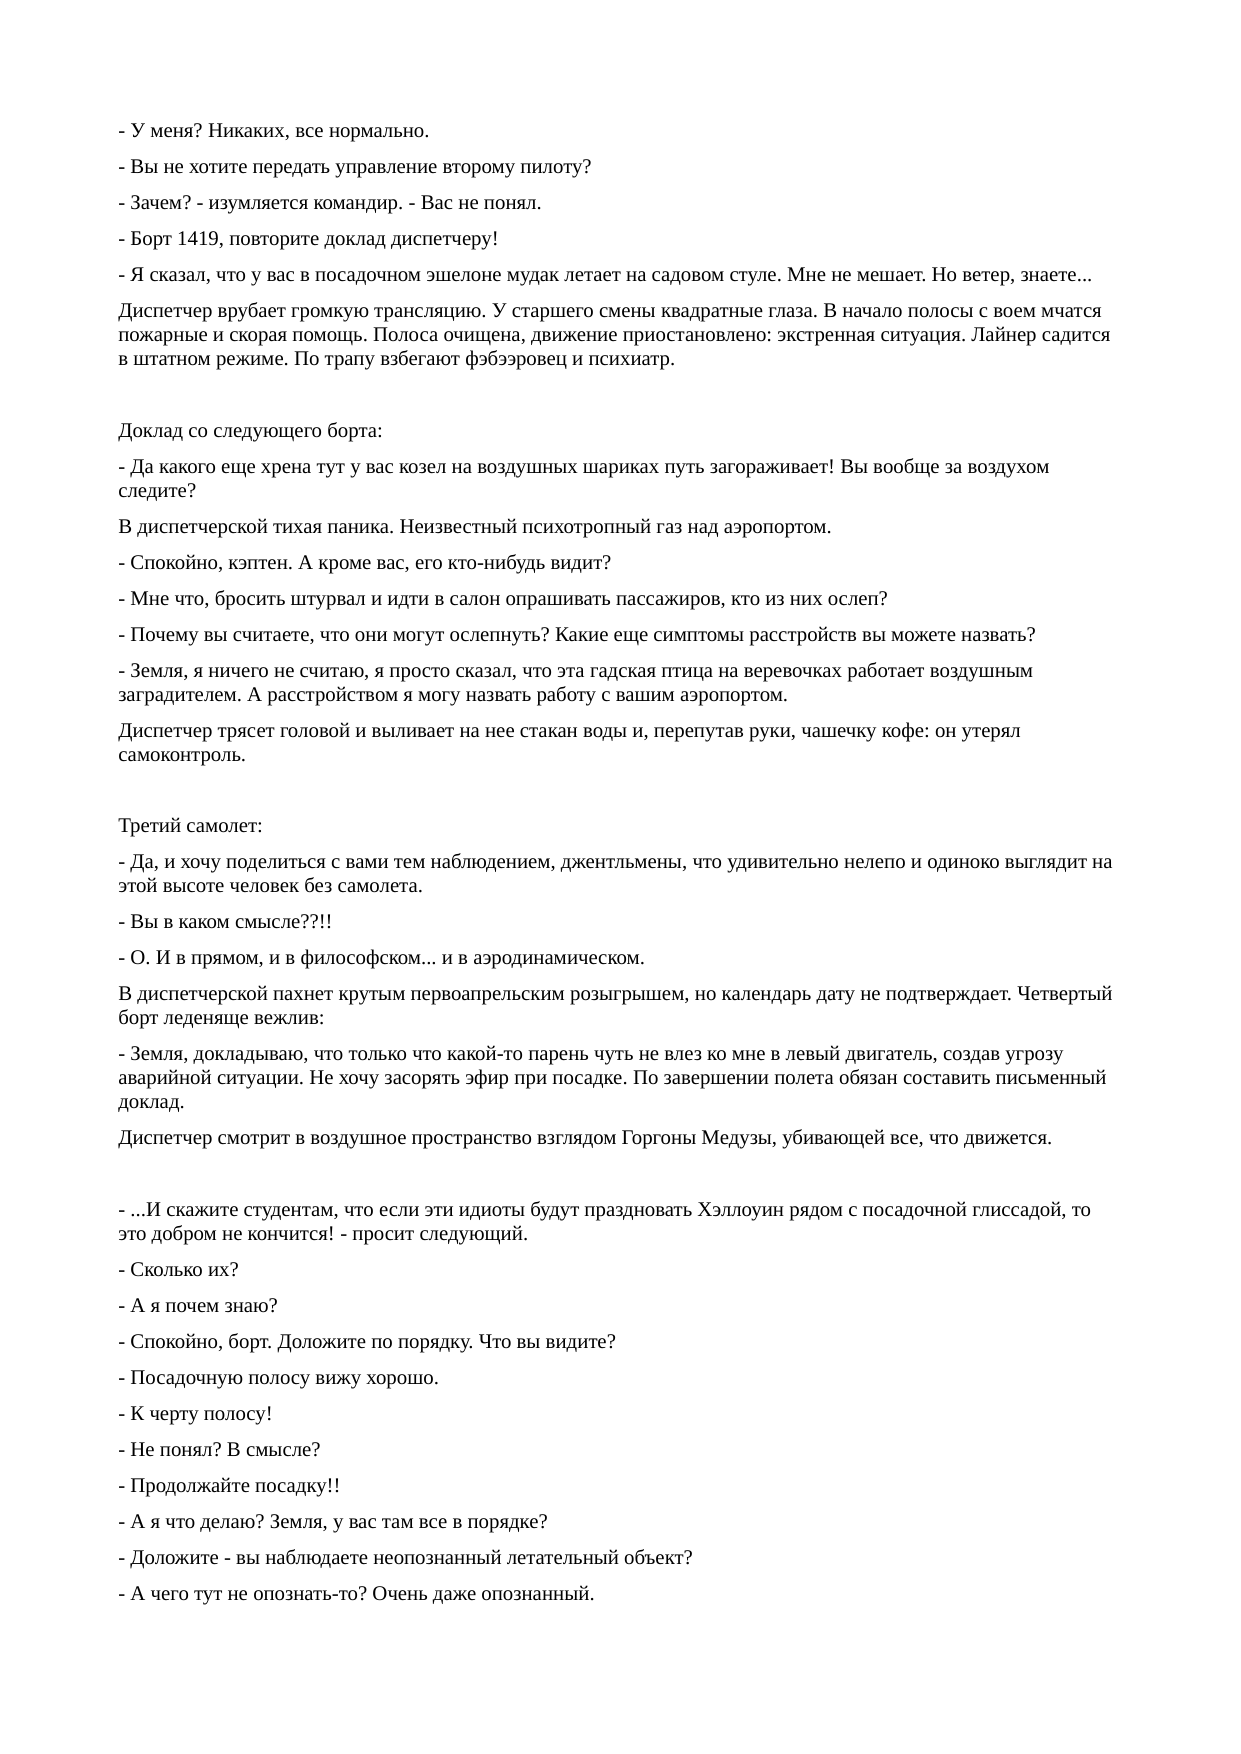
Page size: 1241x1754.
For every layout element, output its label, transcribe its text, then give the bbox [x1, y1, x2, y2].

text - Продолжайте посадку!! [118, 1473, 1122, 1497]
text - Мне что, бросить штурвал и идти в салон опрашивать пассажиров, кто из них ослеп? [118, 586, 1122, 610]
text - Борт 1419, повторите доклад диспетчеру! [118, 226, 1122, 250]
text - Земля, докладываю, что только что какой-то парень чуть не влез ко мне в левый двигатель, создав угрозу аварийной ситуации. Не хочу засорять эфир при посадке. По завершении полета обязан составить письменный доклад. [118, 1041, 1122, 1113]
text - Спокойно, кэптен. А кроме вас, его кто-нибудь видит? [118, 550, 1122, 574]
text - Доложите - вы наблюдаете неопознанный летательный объект? [118, 1545, 1122, 1569]
text В диспетчерской пахнет крутым первоапрельским розыгрышем, но календарь дату не подтверждает. Четвертый борт леденяще вежлив: [118, 981, 1122, 1029]
text - Я сказал, что у вас в посадочном эшелоне мудак летает на садовом стуле. Мне не мешает. Но ветер, знаете... [118, 262, 1122, 286]
text - А чего тут не опознать-то? Очень даже опознанный. [118, 1581, 1122, 1605]
text - К черту полосу! [118, 1401, 1122, 1425]
text - У меня? Никаких, все нормально. [118, 118, 1122, 142]
text - Сколько их? [118, 1257, 1122, 1281]
text - ...И скажите студентам, что если эти идиоты будут праздновать Хэллоуин рядом с посадочной глиссадой, то это добром не кончится! - просит следующий. [118, 1197, 1122, 1245]
text - Посадочную полосу вижу хорошо. [118, 1365, 1122, 1389]
text Диспетчер смотрит в воздушное пространство взглядом Горгоны Медузы, убивающей все, что движется. [118, 1125, 1122, 1149]
text - Вы не хотите передать управление второму пилоту? [118, 154, 1122, 178]
text - Почему вы считаете, что они могут ослепнуть? Какие еще симптомы расстройств вы можете назвать? [118, 622, 1122, 646]
text Доклад со следующего борта: [118, 418, 1122, 442]
text - Вы в каком смысле??!! [118, 909, 1122, 933]
text Диспетчер трясет головой и выливает на нее стакан воды и, перепутав руки, чашечку кофе: он утерял самоконтроль. [118, 717, 1122, 766]
text - А я почем знаю? [118, 1293, 1122, 1317]
text - А я что делаю? Земля, у вас там все в порядке? [118, 1509, 1122, 1533]
text - Спокойно, борт. Доложите по порядку. Что вы видите? [118, 1329, 1122, 1353]
text - Не понял? В смысле? [118, 1437, 1122, 1461]
text - Земля, я ничего не считаю, я просто сказал, что эта гадская птица на веревочках работает воздушным заградителем. А расстройством я могу назвать работу с вашим аэропортом. [118, 657, 1122, 706]
text Третий самолет: [118, 813, 1122, 837]
text - Да какого еще хрена тут у вас козел на воздушных шариках путь загораживает! Вы вообще за воздухом следите? [118, 454, 1122, 502]
text - О. И в прямом, и в философском... и в аэродинамическом. [118, 945, 1122, 969]
text Диспетчер врубает громкую трансляцию. У старшего смены квадратные глаза. В начало полосы с воем мчатся пожарные и скорая помощь. Полоса очищена, движение приостановлено: экстренная ситуация. Лайнер садится в штатном режиме. По трапу взбегают фэбээровец и психиатр. [118, 298, 1122, 370]
text - Зачем? - изумляется командир. - Вас не понял. [118, 190, 1122, 214]
text - Да, и хочу поделиться с вами тем наблюдением, джентльмены, что удивительно нелепо и одиноко выглядит на этой высоте человек без самолета. [118, 849, 1122, 897]
text В диспетчерской тихая паника. Неизвестный психотропный газ над аэропортом. [118, 514, 1122, 538]
